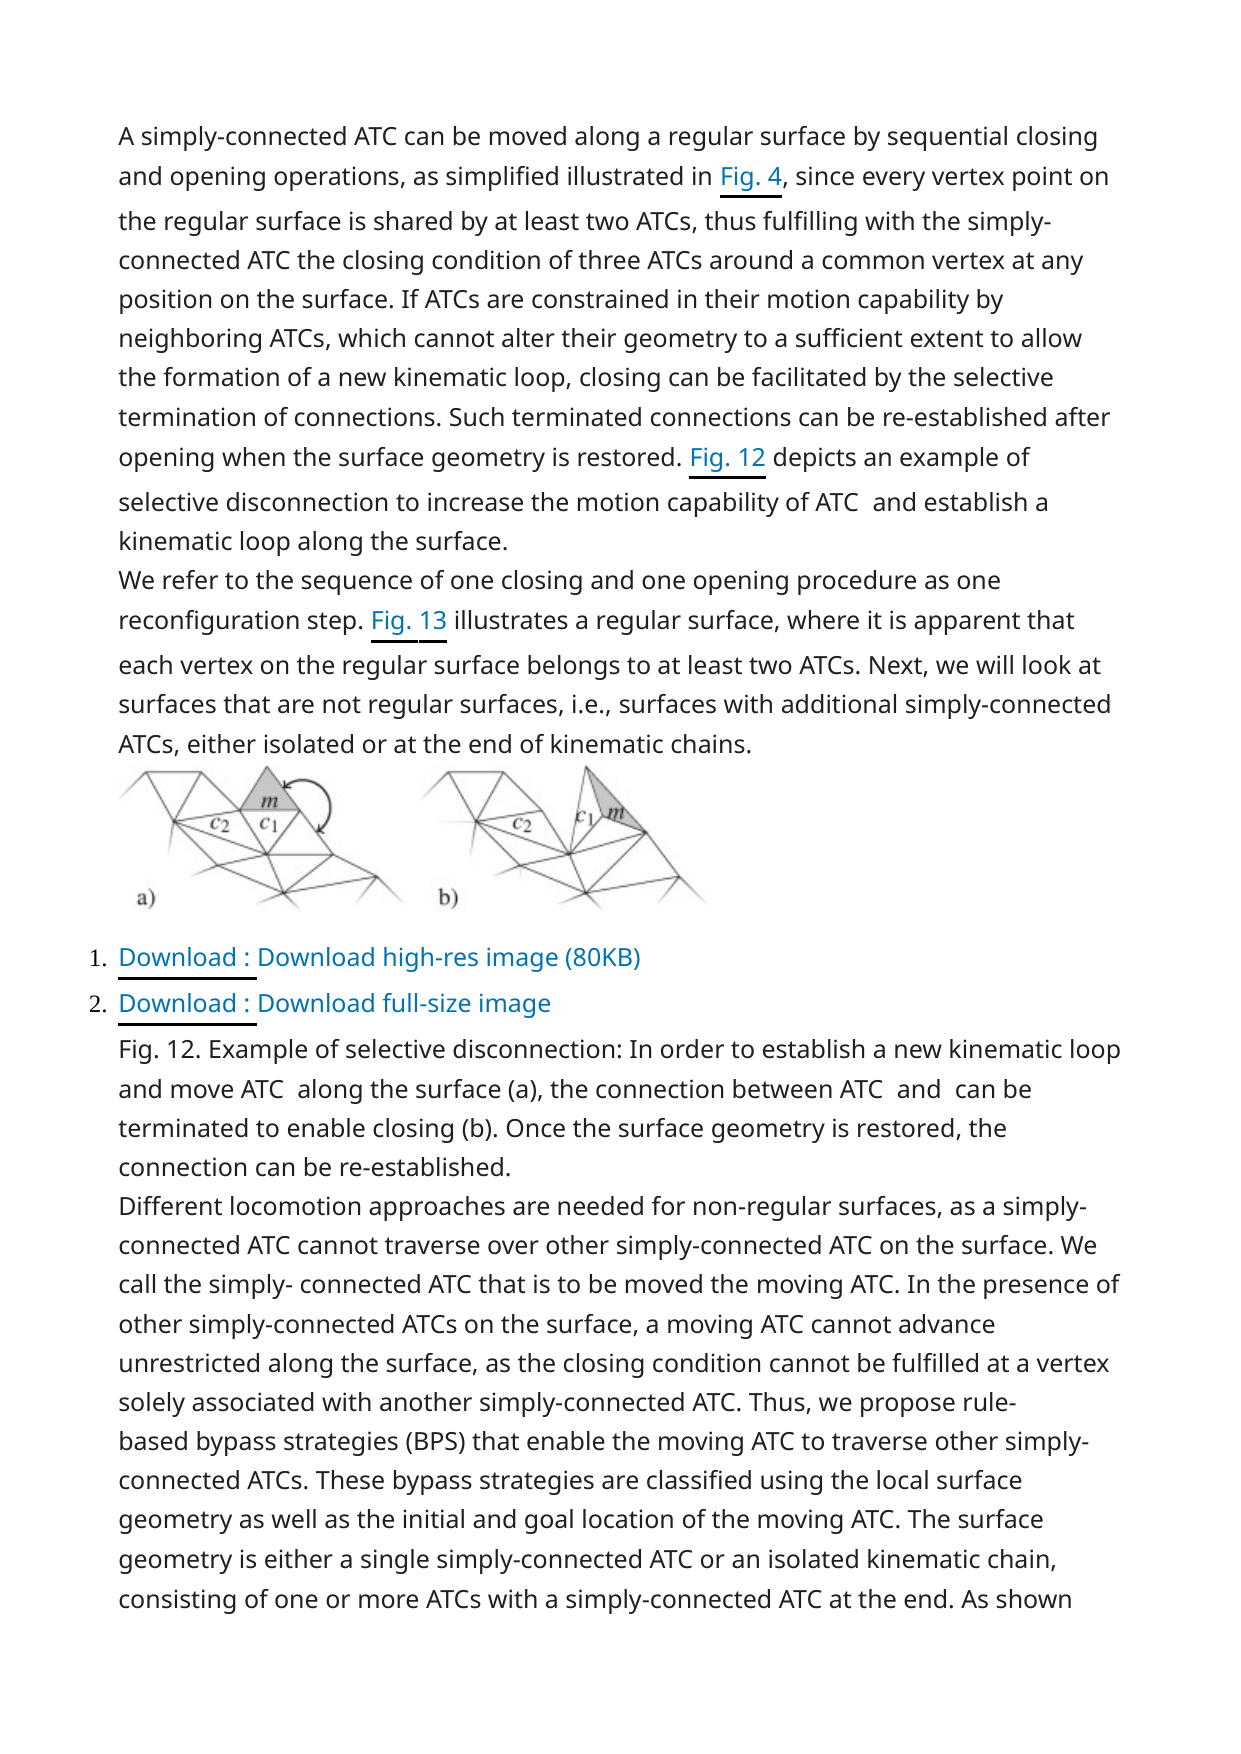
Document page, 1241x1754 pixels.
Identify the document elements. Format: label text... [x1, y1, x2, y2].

text We refer to the sequence of one closing and one opening procedure as one reconfiguration step. Fig. 13 illustrates a regular surface, where it is apparent that each vertex on the regular surface belongs to at least two ATCs. Next, we will look at surfaces that are not regular surfaces, i.e., surfaces with additional simply-connected ATCs, either isolated or at the end of kinematic chains. [118, 563, 1122, 760]
text Fig. 12. Example of selective disconnection: In order to establish a new kinematic loop and move ATC along the surface (a), the connection between ATC and can be terminated to enable closing (b). Once the surface geometry is restored, the connection can be re-established. [118, 1032, 1122, 1184]
text Different locomotion approaches are needed for non-regular surfaces, as a simply-connected ATC cannot traverse over other simply-connected ATC on the surface. We call the simply- connected ATC that is to be moved the moving ATC. In the presence of other simply-connected ATCs on the surface, a moving ATC cannot advance unrestricted along the surface, as the closing condition cannot be fulfilled at a vertex solely associated with another simply-connected ATC. Thus, we propose rule-based bypass strategies (BPS) that enable the moving ATC to traverse other simply-connected ATCs. These bypass strategies are classified using the local surface geometry as well as the initial and goal location of the moving ATC. The surface geometry is either a single simply-connected ATC or an isolated kinematic chain, consisting of one or more ATCs with a simply-connected ATC at the end. As shown [118, 1189, 1122, 1615]
list Download : Download high-res image (80KB) [118, 940, 1122, 980]
picture [118, 765, 708, 911]
text A simply-connected ATC can be moved along a regular surface by sequential closing and opening operations, as simplified illustrated in Fig. 4, since every vertex point on the regular surface is shared by at least two ATCs, thus fulfilling with the simply-connected ATC the closing condition of three ATCs around a common vertex at any position on the surface. If ATCs are constrained in their motion capability by neighboring ATCs, which cannot alter their geometry to a sufficient extent to allow the formation of a new kinematic loop, closing can be facilitated by the selective termination of connections. Such terminated connections can be re-established after opening when the surface geometry is restored. Fig. 12 depicts an example of selective disconnection to increase the motion capability of ATC and establish a kinematic loop along the surface. [118, 118, 1122, 558]
list Download : Download full-size image [118, 986, 1122, 1026]
